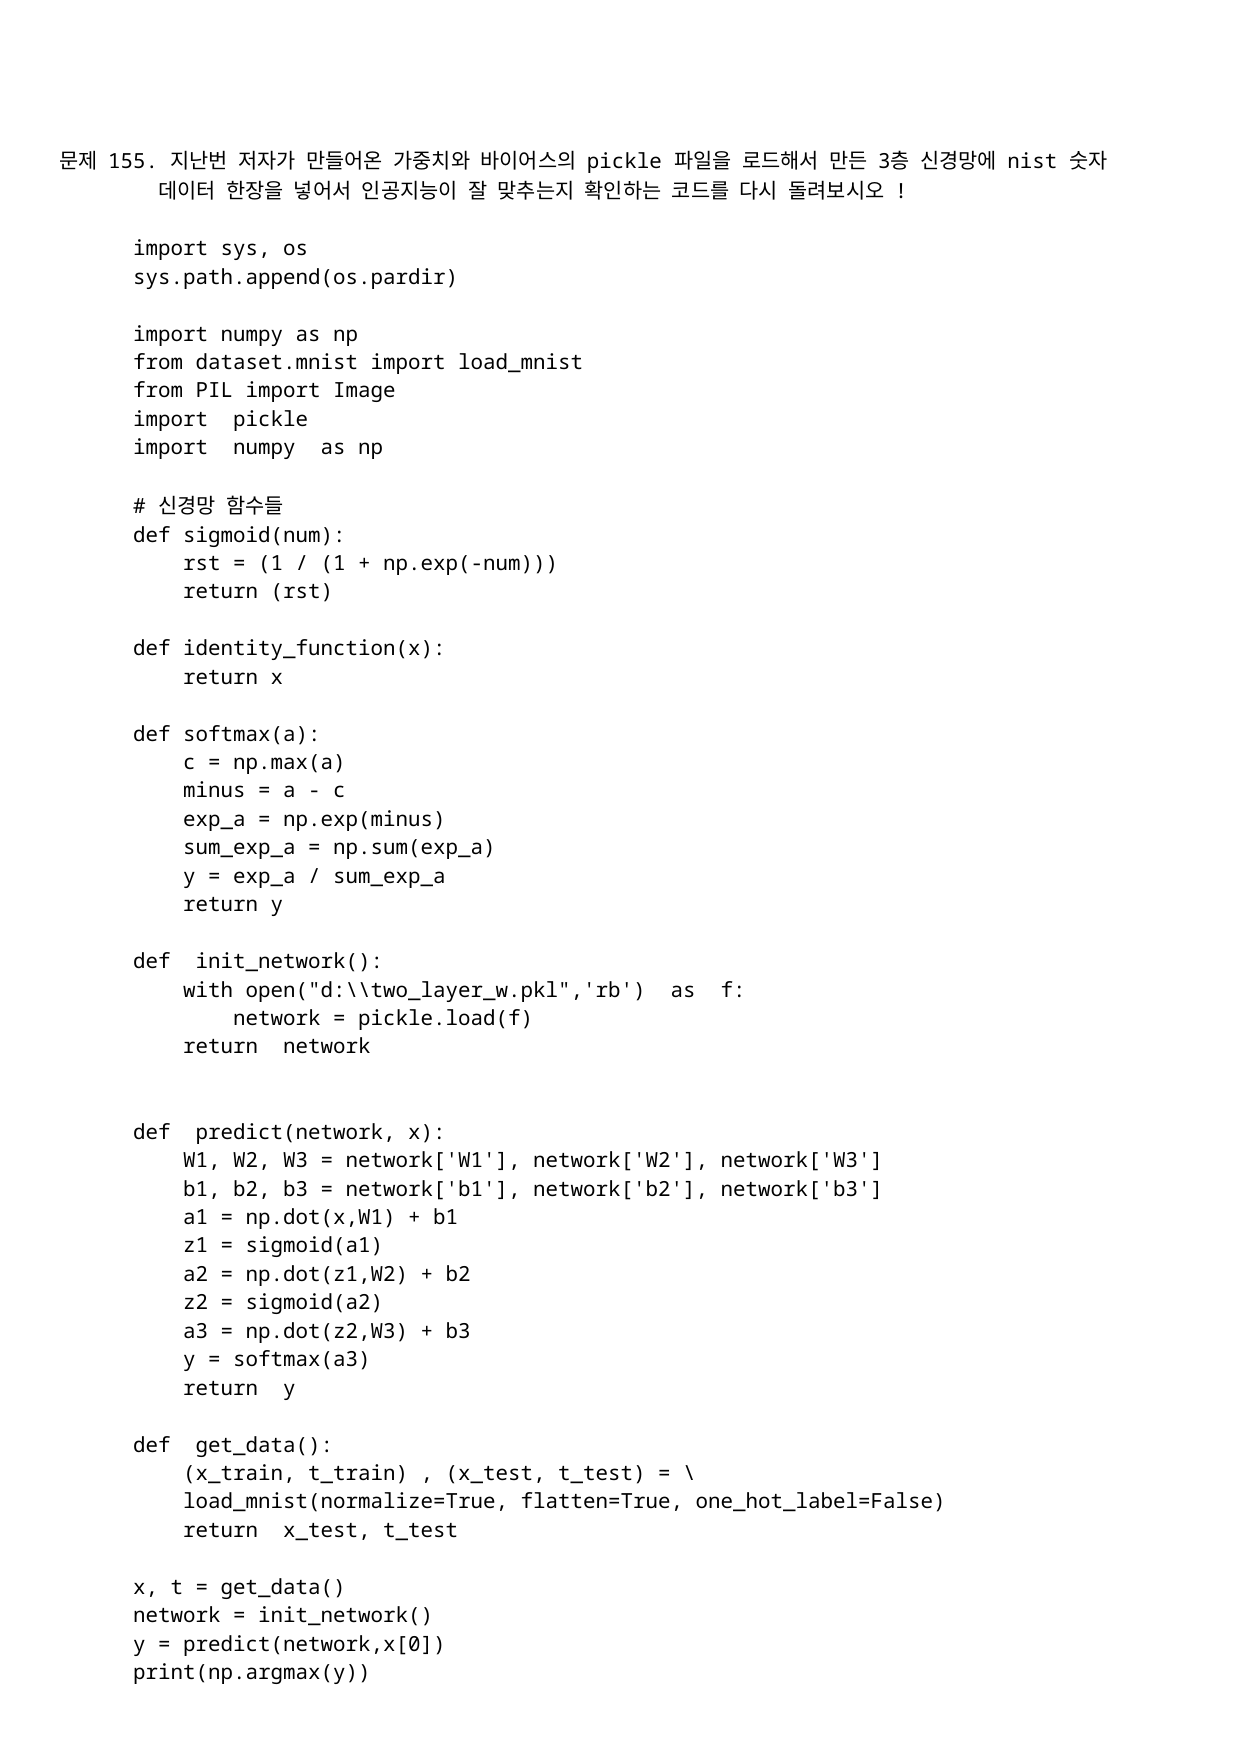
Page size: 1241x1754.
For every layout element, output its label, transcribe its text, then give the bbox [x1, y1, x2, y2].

text def softmax(a): [59, 719, 1181, 747]
text rst = (1 / (1 + np.exp(-num))) [59, 548, 1181, 577]
text 문제 155. 지난번 저자가 만들어온 가중치와 바이어스의 pickle 파일을 로드해서 만든 3층 신경망에 nist 숫자 [59, 144, 1181, 175]
text a3 = np.dot(z2,W3) + b3 [59, 1316, 1181, 1344]
text (x_train, t_train) , (x_test, t_test) = \ [59, 1458, 1181, 1487]
text exp_a = np.exp(minus) [59, 804, 1181, 832]
text network = init_network() [59, 1600, 1181, 1629]
text print(np.argmax(y)) [59, 1657, 1181, 1686]
text sum_exp_a = np.sum(exp_a) [59, 832, 1181, 861]
text import sys, os [59, 233, 1181, 262]
text def predict(network, x): [59, 1117, 1181, 1145]
text b1, b2, b3 = network['b1'], network['b2'], network['b3'] [59, 1174, 1181, 1202]
text a1 = np.dot(x,W1) + b1 [59, 1202, 1181, 1231]
text a2 = np.dot(z1,W2) + b2 [59, 1259, 1181, 1287]
text sys.path.append(os.pardir) [59, 262, 1181, 290]
text import numpy as np [59, 319, 1181, 347]
text # 신경망 함수들 [59, 489, 1181, 520]
text return (rst) [59, 577, 1181, 605]
text from dataset.mnist import load_mnist [59, 347, 1181, 376]
text def sigmoid(num): [59, 520, 1181, 548]
text z1 = sigmoid(a1) [59, 1231, 1181, 1259]
text return y [59, 889, 1181, 918]
text from PIL import Image [59, 376, 1181, 404]
text y = exp_a / sum_exp_a [59, 861, 1181, 889]
text return x_test, t_test [59, 1515, 1181, 1543]
text import numpy as np [59, 432, 1181, 461]
text 데이터 한장을 넣어서 인공지능이 잘 맞추는지 확인하는 코드를 다시 돌려보시오 ! [59, 175, 1181, 205]
text return x [59, 662, 1181, 690]
text x, t = get_data() [59, 1572, 1181, 1600]
text y = softmax(a3) [59, 1344, 1181, 1373]
text with open("d:\\two_layer_w.pkl",'rb') as f: [59, 975, 1181, 1003]
text return network [59, 1032, 1181, 1060]
text import pickle [59, 404, 1181, 432]
text c = np.max(a) [59, 747, 1181, 776]
text load_mnist(normalize=True, flatten=True, one_hot_label=False) [59, 1487, 1181, 1515]
text W1, W2, W3 = network['W1'], network['W2'], network['W3'] [59, 1145, 1181, 1174]
text network = pickle.load(f) [59, 1003, 1181, 1032]
text def identity_function(x): [59, 633, 1181, 662]
text def get_data(): [59, 1430, 1181, 1458]
text z2 = sigmoid(a2) [59, 1287, 1181, 1316]
text y = predict(network,x[0]) [59, 1629, 1181, 1657]
text def init_network(): [59, 946, 1181, 975]
text return y [59, 1373, 1181, 1401]
text minus = a - c [59, 776, 1181, 804]
